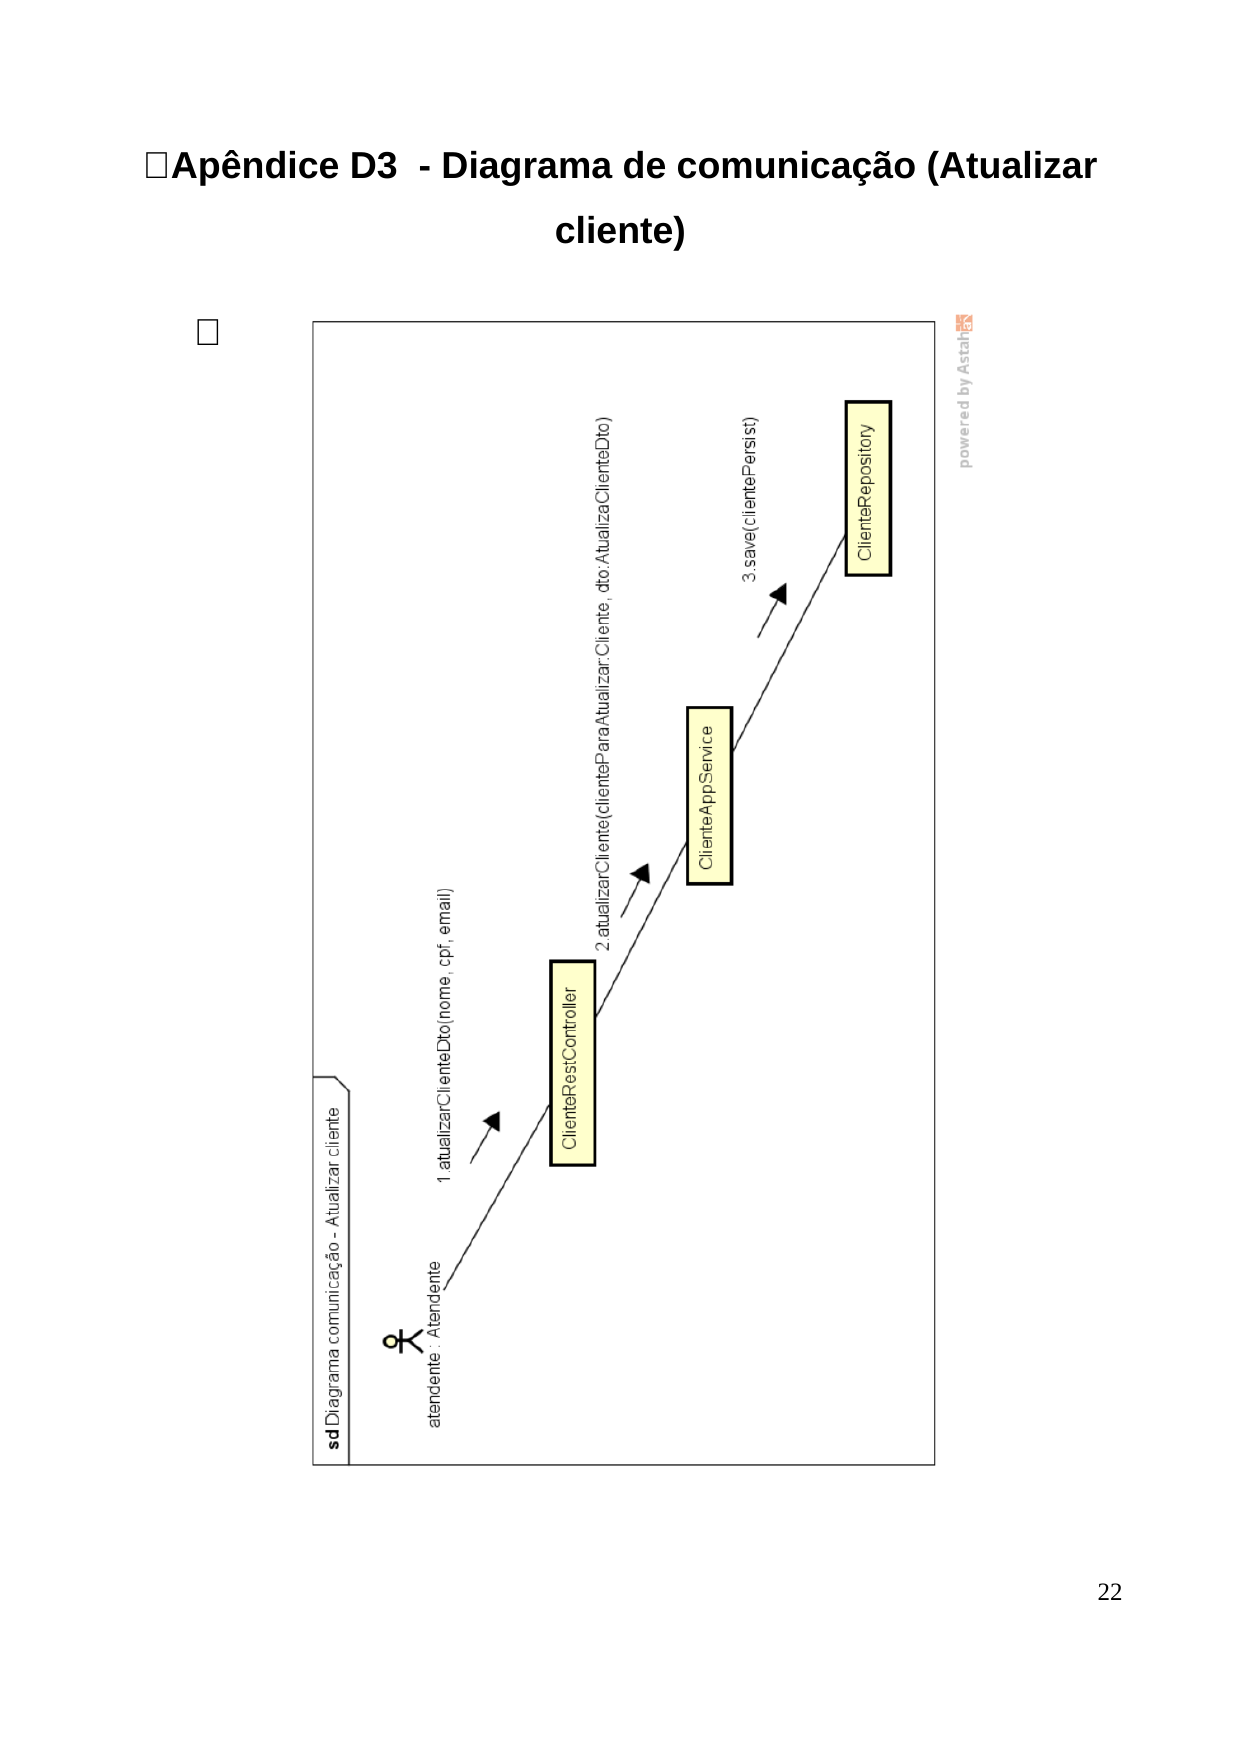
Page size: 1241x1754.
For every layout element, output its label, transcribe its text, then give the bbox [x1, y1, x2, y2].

subtitle Apêndice D3 - Diagrama de comunicação (Atualizar cliente) [118, 143, 1122, 251]
picture [298, 310, 977, 1479]
